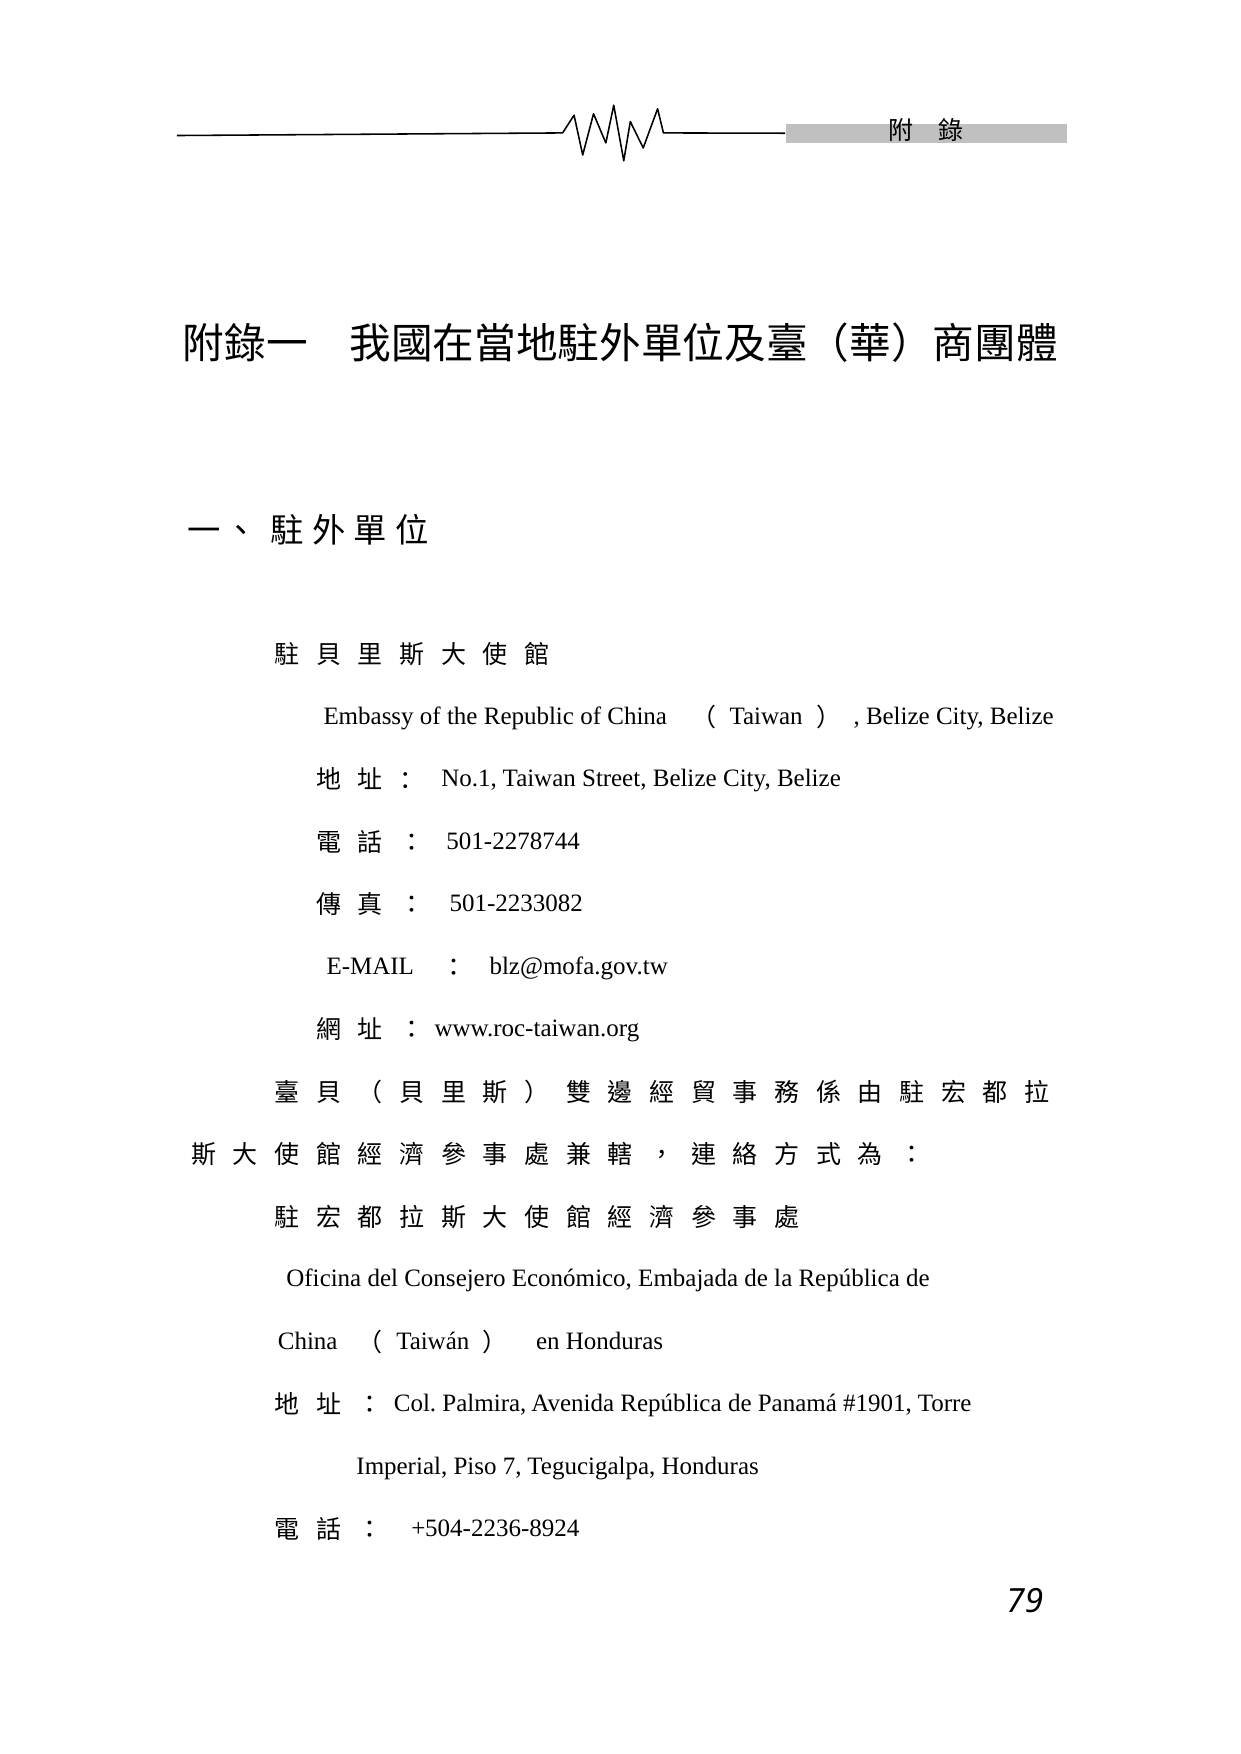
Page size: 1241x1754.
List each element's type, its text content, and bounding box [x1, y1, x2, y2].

text 附錄一 我國在當地駐外單位及臺（華）商團體 [183, 299, 1058, 361]
text 駐宏都拉斯大使館經濟參事處 [183, 1174, 1058, 1236]
text 一、駐外單位 [183, 486, 1058, 549]
text Oficina del Consejero Económico, Embajada de la República de China（Taiwán）en Honduras [256, 1236, 1058, 1361]
text 地址：Col. Palmira, Avenida República de Panamá #1901, Torre Imperial, Piso 7, Tegucigalpa, Honduras [256, 1361, 1058, 1486]
text 網址：www.roc-taiwan.org [183, 986, 1058, 1049]
text 傳真：501-2233082 [183, 861, 1058, 924]
text 駐貝里斯大使館 [183, 611, 1058, 674]
text Embassy of the Republic of China（Taiwan）, Belize City, Belize [183, 674, 1058, 736]
text 電話：501-2278744 [183, 799, 1058, 861]
text 臺貝（貝里斯）雙邊經貿事務係由駐宏都拉斯大使館經濟參事處兼轄，連絡方式為： [183, 1049, 1058, 1174]
text 地址：No.1, Taiwan Street, Belize City, Belize [183, 736, 1058, 799]
text E-MAIL：blz@mofa.gov.tw [183, 924, 1058, 986]
text 電話：+504-2236-8924 [256, 1486, 1058, 1549]
